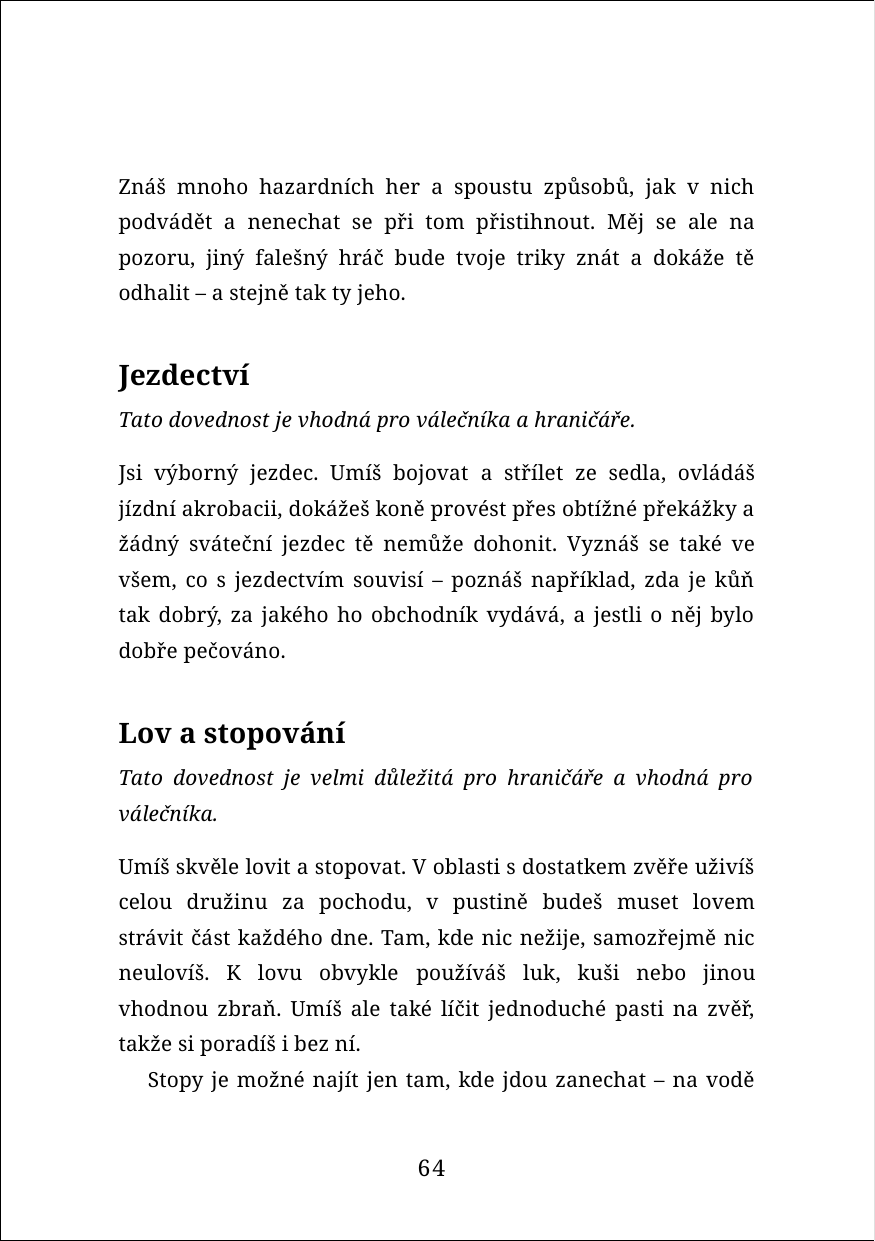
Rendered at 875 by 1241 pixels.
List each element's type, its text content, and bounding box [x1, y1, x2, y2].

text Umíš skvěle lovit a stopovat. V oblasti s dostatkem zvěře uživíš celou družinu za pochodu, v pustině budeš muset lovem strávit část každého dne. Tam, kde nic nežije, samozřejmě nic neulovíš. K lovu obvykle používáš luk, kuši nebo jinou vhodnou zbraň. Umíš ale také líčit jednoduché pasti na zvěř, takže si poradíš i bez ní. Stopy je možné najít jen tam, kde jdou zanechat – na vodě [118, 852, 756, 1093]
text Tato dovednost je vhodná pro válečníka a hraničáře. [118, 405, 756, 434]
text Znáš mnoho hazardních her a spoustu způsobů, jak v nich podvádět a nenechat se při tom přistihnout. Měj se ale na pozoru, jiný falešný hráč bude tvoje triky znát a dokáže tě odhalit – a stejně tak ty jeho. [118, 172, 756, 307]
subtitle Lov a stopování [118, 713, 756, 751]
text Jsi výborný jezdec. Umíš bojovat a střílet ze sedla, ovládáš jízdní akrobacii, dokážeš koně provést přes obtížné překážky a žádný sváteční jezdec tě nemůže dohonit. Vyznáš se také ve všem, co s jezdectvím souvisí – poznáš například, zda je kůň tak dobrý, za jakého ho obchodník vydává, a jestli o něj bylo dobře pečováno. [118, 458, 756, 664]
subtitle Jezdectví [118, 355, 756, 393]
text Tato dovednost je velmi důležitá pro hraničáře a vhodná pro válečníka. [118, 763, 756, 827]
